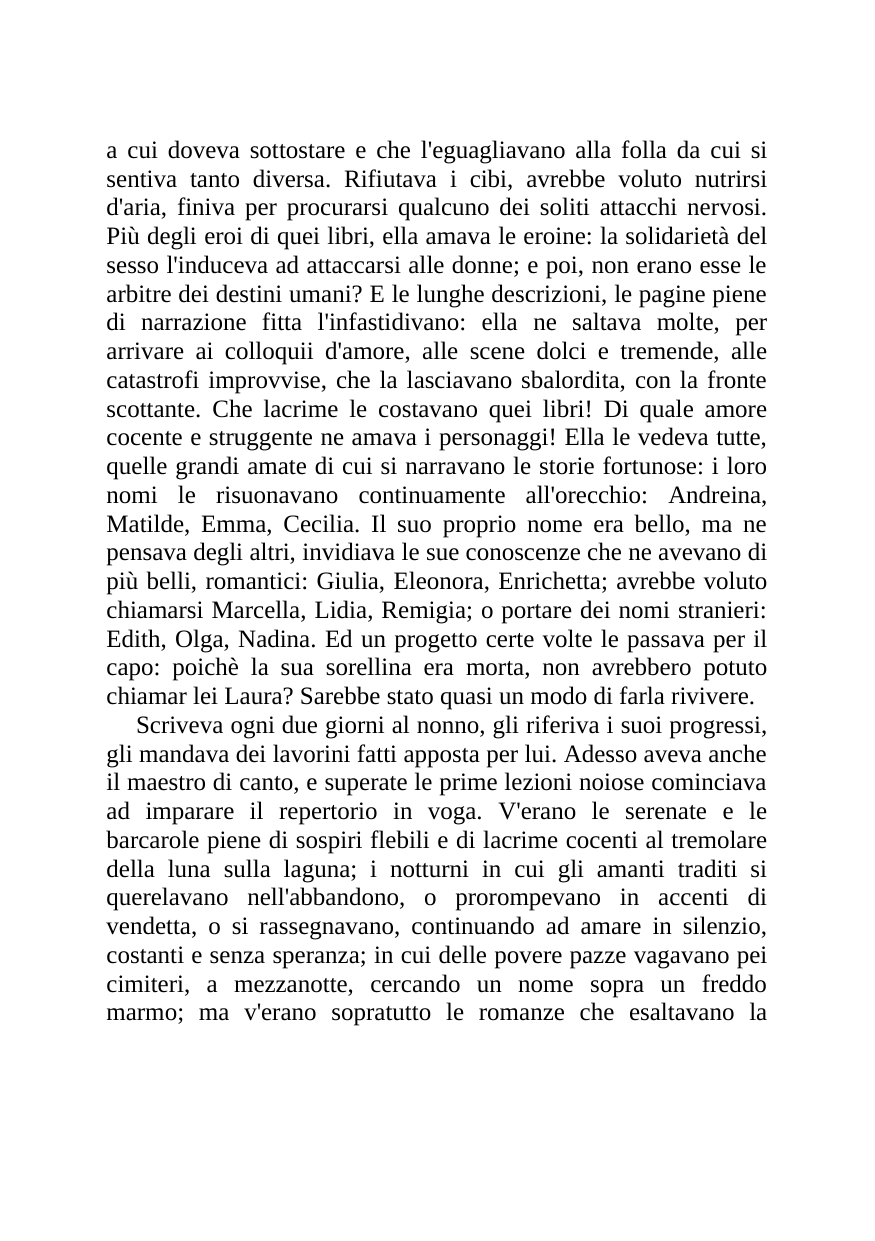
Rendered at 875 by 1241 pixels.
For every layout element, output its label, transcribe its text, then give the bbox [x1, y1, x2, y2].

text a cui doveva sottostare e che l'eguagliavano alla folla da cui si sentiva tanto diversa. Rifiutava i cibi, avrebbe voluto nutrirsi d'aria, finiva per procurarsi qualcuno dei soliti attacchi nervosi. Più degli eroi di quei libri, ella amava le eroine: la solidarietà del sesso l'induceva ad attaccarsi alle donne; e poi, non erano esse le arbitre dei destini umani? E le lunghe descrizioni, le pagine piene di narrazione fitta l'infastidivano: ella ne saltava molte, per arrivare ai colloquii d'amore, alle scene dolci e tremende, alle catastrofi improvvise, che la lasciavano sbalordita, con la fronte scottante. Che lacrime le costavano quei libri! Di quale amore cocente e struggente ne amava i personaggi! Ella le vedeva tutte, quelle grandi amate di cui si narravano le storie fortunose: i loro nomi le risuonavano continuamente all'orecchio: Andreina, Matilde, Emma, Cecilia. Il suo proprio nome era bello, ma ne pensava degli altri, invidiava le sue conoscenze che ne avevano di più belli, romantici: Giulia, Eleonora, Enrichetta; avrebbe voluto chiamarsi Marcella, Lidia, Remigia; o portare dei nomi stranieri: Edith, Olga, Nadina. Ed un progetto certe volte le passava per il capo: poichè la sua sorellina era morta, non avrebbero potuto chiamar lei Laura? Sarebbe stato quasi un modo di farla rivivere. [106, 135, 768, 710]
text Scriveva ogni due giorni al nonno, gli riferiva i suoi progressi, gli mandava dei lavorini fatti apposta per lui. Adesso aveva anche il maestro di canto, e superate le prime lezioni noiose cominciava ad imparare il repertorio in voga. V'erano le serenate e le barcarole piene di sospiri flebili e di lacrime cocenti al tremolare della luna sulla laguna; i notturni in cui gli amanti traditi si querelavano nell'abbandono, o prorompevano in accenti di vendetta, o si rassegnavano, continuando ad amare in silenzio, costanti e senza speranza; in cui delle povere pazze vagavano pei cimiteri, a mezzanotte, cercando un nome sopra un freddo marmo; ma v'erano sopratutto le romanze che esaltavano la [106, 710, 768, 1026]
